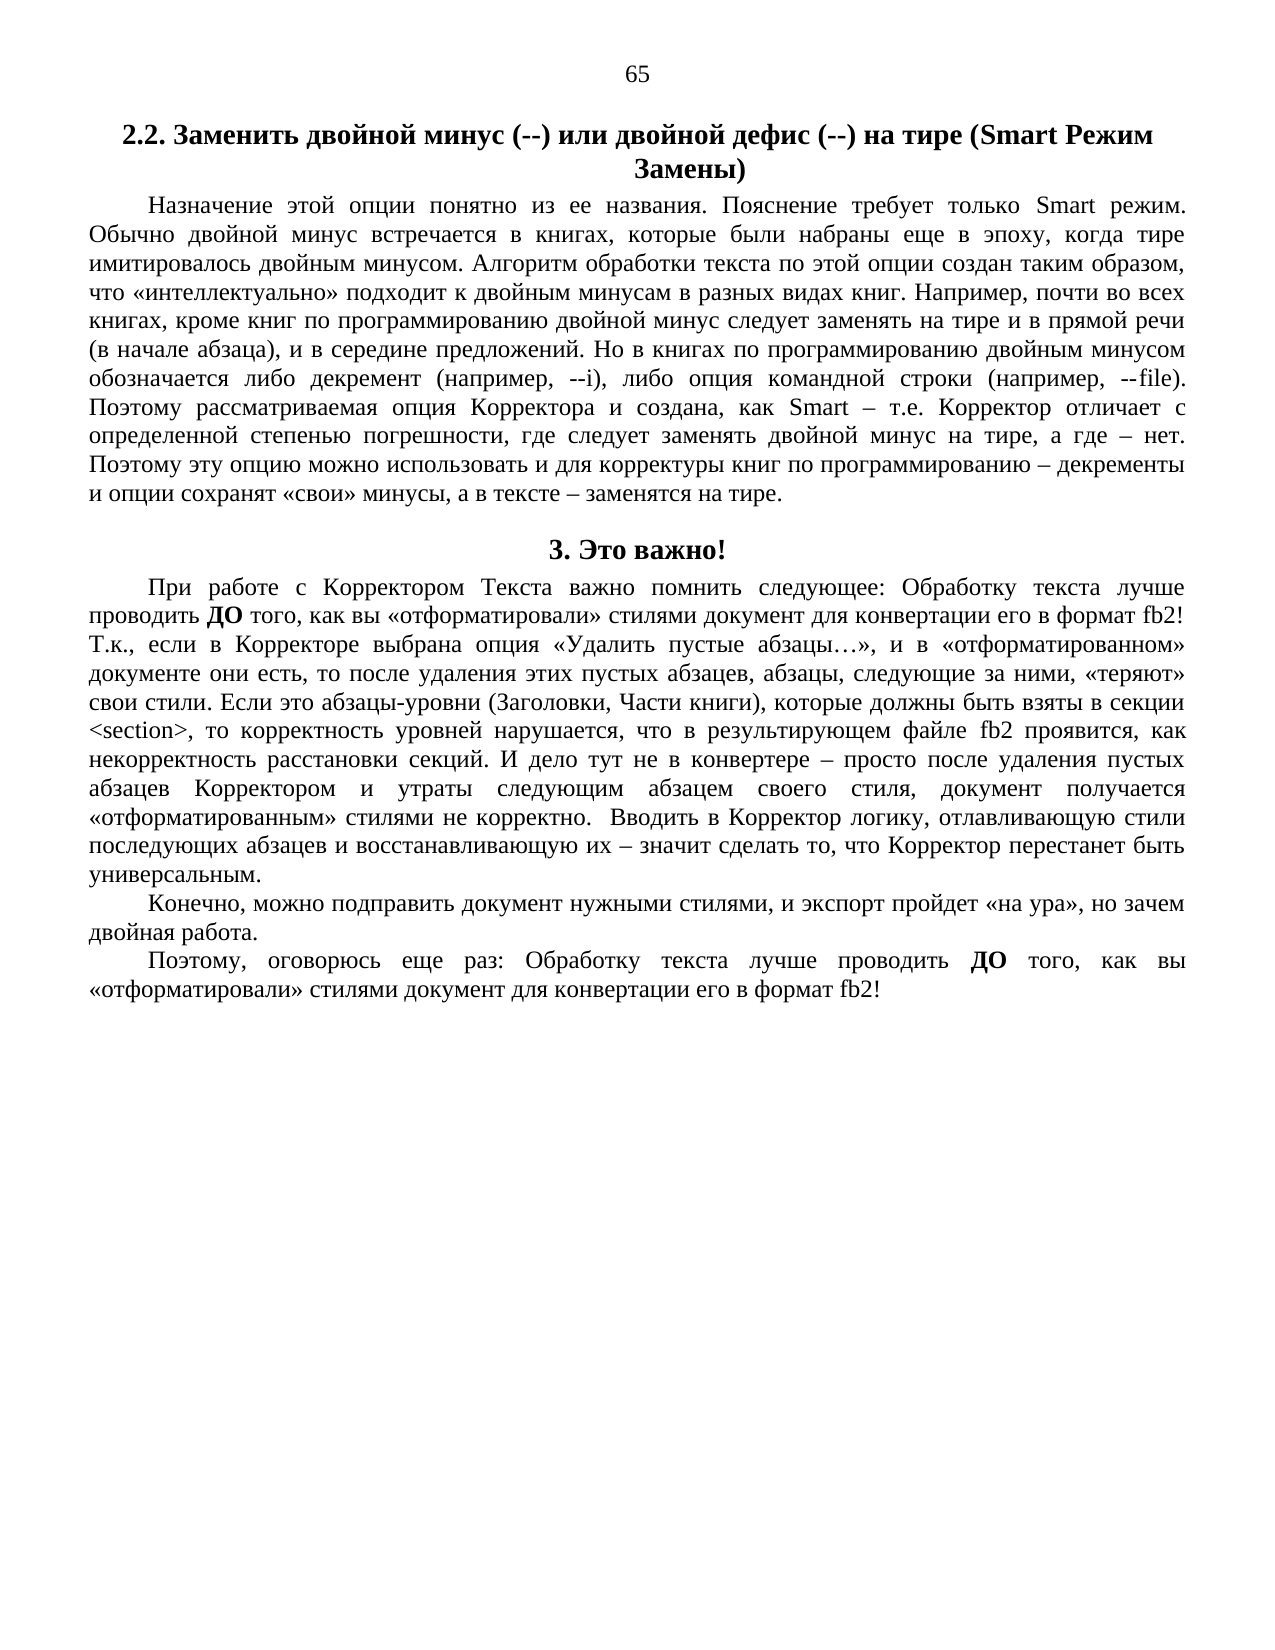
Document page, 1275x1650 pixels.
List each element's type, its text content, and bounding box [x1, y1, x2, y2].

text Назначение этой опции понятно из ее названия. Пояснение требует только Smart режим. Обычно двойной минус встречается в книгах, которые были набраны еще в эпоху, когда тире имитировалось двойным минусом. Алгоритм обработки текста по этой опции создан таким образом, что «интеллектуально» подходит к двойным минусам в разных видах книг. Например, почти во всех книгах, кроме книг по программированию двойной минус следует заменять на тире и в прямой речи (в начале абзаца), и в середине предложений. Но в книгах по программированию двойным минусом обозначается либо декремент (например, --i), либо опция командной строки (например, --file). Поэтому рассматриваемая опция Корректора и создана, как Smart – т.е. Корректор отличает с определенной степенью погрешности, где следует заменять двойной минус на тире, а где – нет. Поэтому эту опцию можно использовать и для корректуры книг по программированию – декременты и опции сохранят «свои» минусы, а в тексте – заменятся на тире. [89, 191, 1186, 507]
text Конечно, можно подправить документ нужными стилями, и экспорт пройдет «на ура», но зачем двойная работа. [89, 888, 1186, 945]
subtitle 3. Это важно! [89, 532, 1186, 565]
subtitle 2.2. Заменить двойной минус (--) или двойной дефис (--) на тире (Smart Режим Замены) [89, 117, 1186, 184]
text Поэтому, оговорюсь еще раз: Обработку текста лучше проводить ДО того, как вы «отформатировали» стилями документ для конвертации его в формат fb2! [89, 945, 1186, 1003]
text При работе с Корректором Текста важно помнить следующее: Обработку текста лучше проводить ДО того, как вы «отформатировали» стилями документ для конвертации его в формат fb2! Т.к., если в Корректоре выбрана опция «Удалить пустые абзацы…», и в «отформатированном» документе они есть, то после удаления этих пустых абзацев, абзацы, следующие за ними, «теряют» свои стили. Если это абзацы-уровни (Заголовки, Части книги), которые должны быть взяты в секции <section>, то корректность уровней нарушается, что в результирующем файле fb2 проявится, как некорректность расстановки секций. И дело тут не в конвертере – просто после удаления пустых абзацев Корректором и утраты следующим абзацем своего стиля, документ получается «отформатированным» стилями не корректно. Вводить в Корректор логику, отлавливающую стили последующих абзацев и восстанавливающую их – значит сделать то, что Корректор перестанет быть универсальным. [89, 572, 1186, 888]
